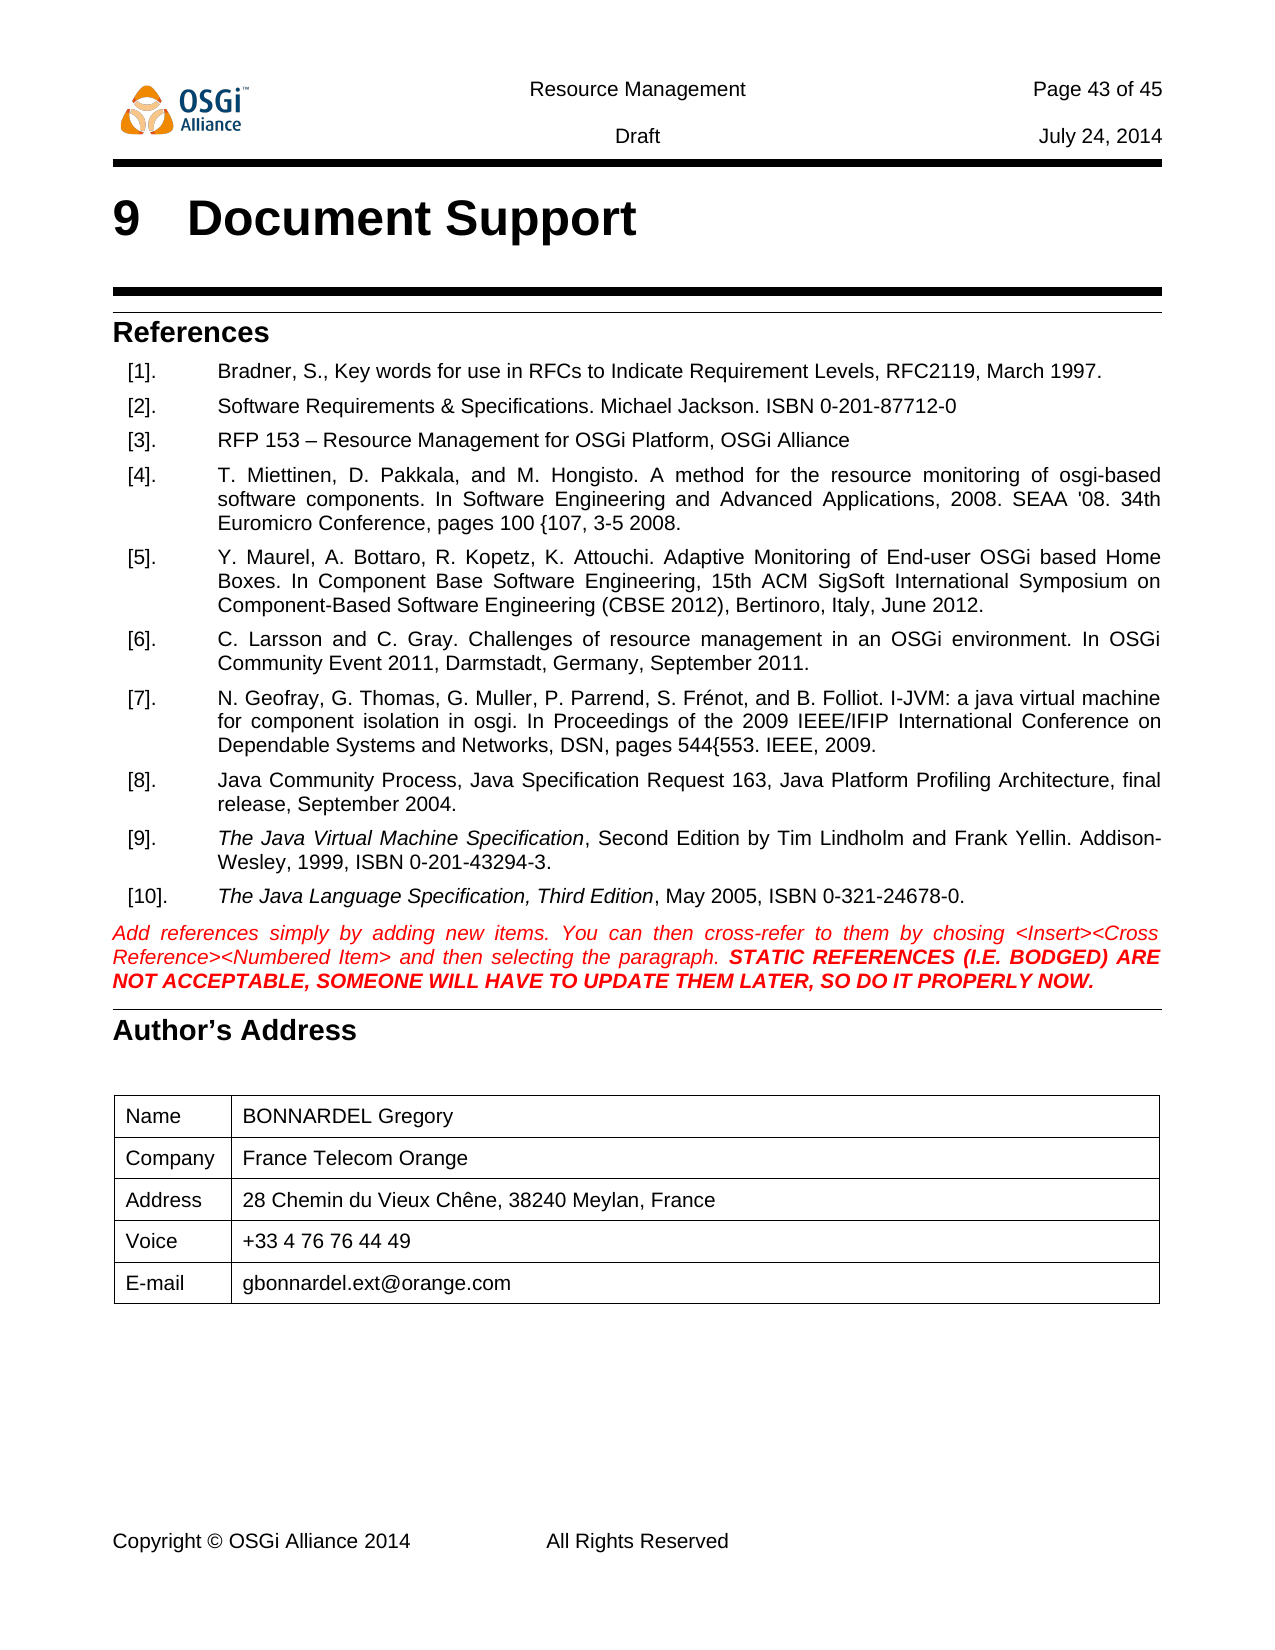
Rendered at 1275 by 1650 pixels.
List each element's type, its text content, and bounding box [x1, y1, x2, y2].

text Add references simply by adding new items. You can then cross-refer to them by chosing <Insert><Cross Reference><Numbered Item> and then selecting the paragraph. STATIC REFERENCES (I.E. BODGED) ARE NOT ACCEPTABLE, SOMEONE WILL HAVE TO UPDATE THEM LATER, SO DO IT PROPERLY NOW. [112, 921, 1162, 993]
list The Java Language Specification, Third Edition, May 2005, ISBN 0-321-24678-0. [127, 884, 1162, 908]
list N. Geofray, G. Thomas, G. Muller, P. Parrend, S. Frénot, and B. Folliot. I-JVM: a java virtual machine for component isolation in osgi. In Proceedings of the 2009 IEEE/IFIP International Conference on Dependable Systems and Networks, DSN, pages 544{553. IEEE, 2009. [127, 685, 1162, 757]
table_header Name [115, 1096, 231, 1137]
table_cell Voice [115, 1221, 231, 1262]
table_cell 28 Chemin du Vieux Chêne, 38240 Meylan, France [232, 1179, 1159, 1220]
list The Java Virtual Machine Specification, Second Edition by Tim Lindholm and Frank Yellin. Addison-Wesley, 1999, ISBN 0-201-43294-3. [127, 826, 1162, 874]
table_cell Address [115, 1179, 231, 1220]
list C. Larsson and C. Gray. Challenges of resource management in an OSGi environment. In OSGi Community Event 2011, Darmstadt, Germany, September 2011. [127, 627, 1162, 675]
table_header BONNARDEL Gregory [232, 1096, 1159, 1137]
list Java Community Process, Java Specification Request 163, Java Platform Profiling Architecture, final release, September 2004. [127, 768, 1162, 816]
list T. Miettinen, D. Pakkala, and M. Hongisto. A method for the resource monitoring of osgi-based software components. In Software Engineering and Advanced Applications, 2008. SEAA '08. 34th Euromicro Conference, pages 100 {107, 3-5 2008. [127, 462, 1162, 534]
table_cell E-mail [115, 1263, 231, 1303]
subtitle References [112, 313, 1162, 349]
picture [113, 78, 257, 142]
subtitle Author’s Address [112, 1010, 1162, 1046]
table_cell France Telecom Orange [232, 1138, 1159, 1178]
subtitle Document Support [112, 160, 1162, 296]
list Y. Maurel, A. Bottaro, R. Kopetz, K. Attouchi. Adaptive Monitoring of End-user OSGi based Home Boxes. In Component Base Software Engineering, 15th ACM SigSoft International Symposium on Component-Based Software Engineering (CBSE 2012), Bertinoro, Italy, June 2012. [127, 545, 1162, 617]
list Software Requirements & Specifications. Michael Jackson. ISBN 0-201-87712-0 [127, 394, 1162, 418]
table_cell Company [115, 1138, 231, 1178]
table_cell gbonnardel.ext@orange.com [232, 1263, 1159, 1303]
list Bradner, S., Key words for use in RFCs to Indicate Requirement Levels, RFC2119, March 1997. [127, 359, 1162, 383]
list RFP 153 – Resource Management for OSGi Platform, OSGi Alliance [127, 428, 1162, 452]
table_cell +33 4 76 76 44 49 [232, 1221, 1159, 1262]
